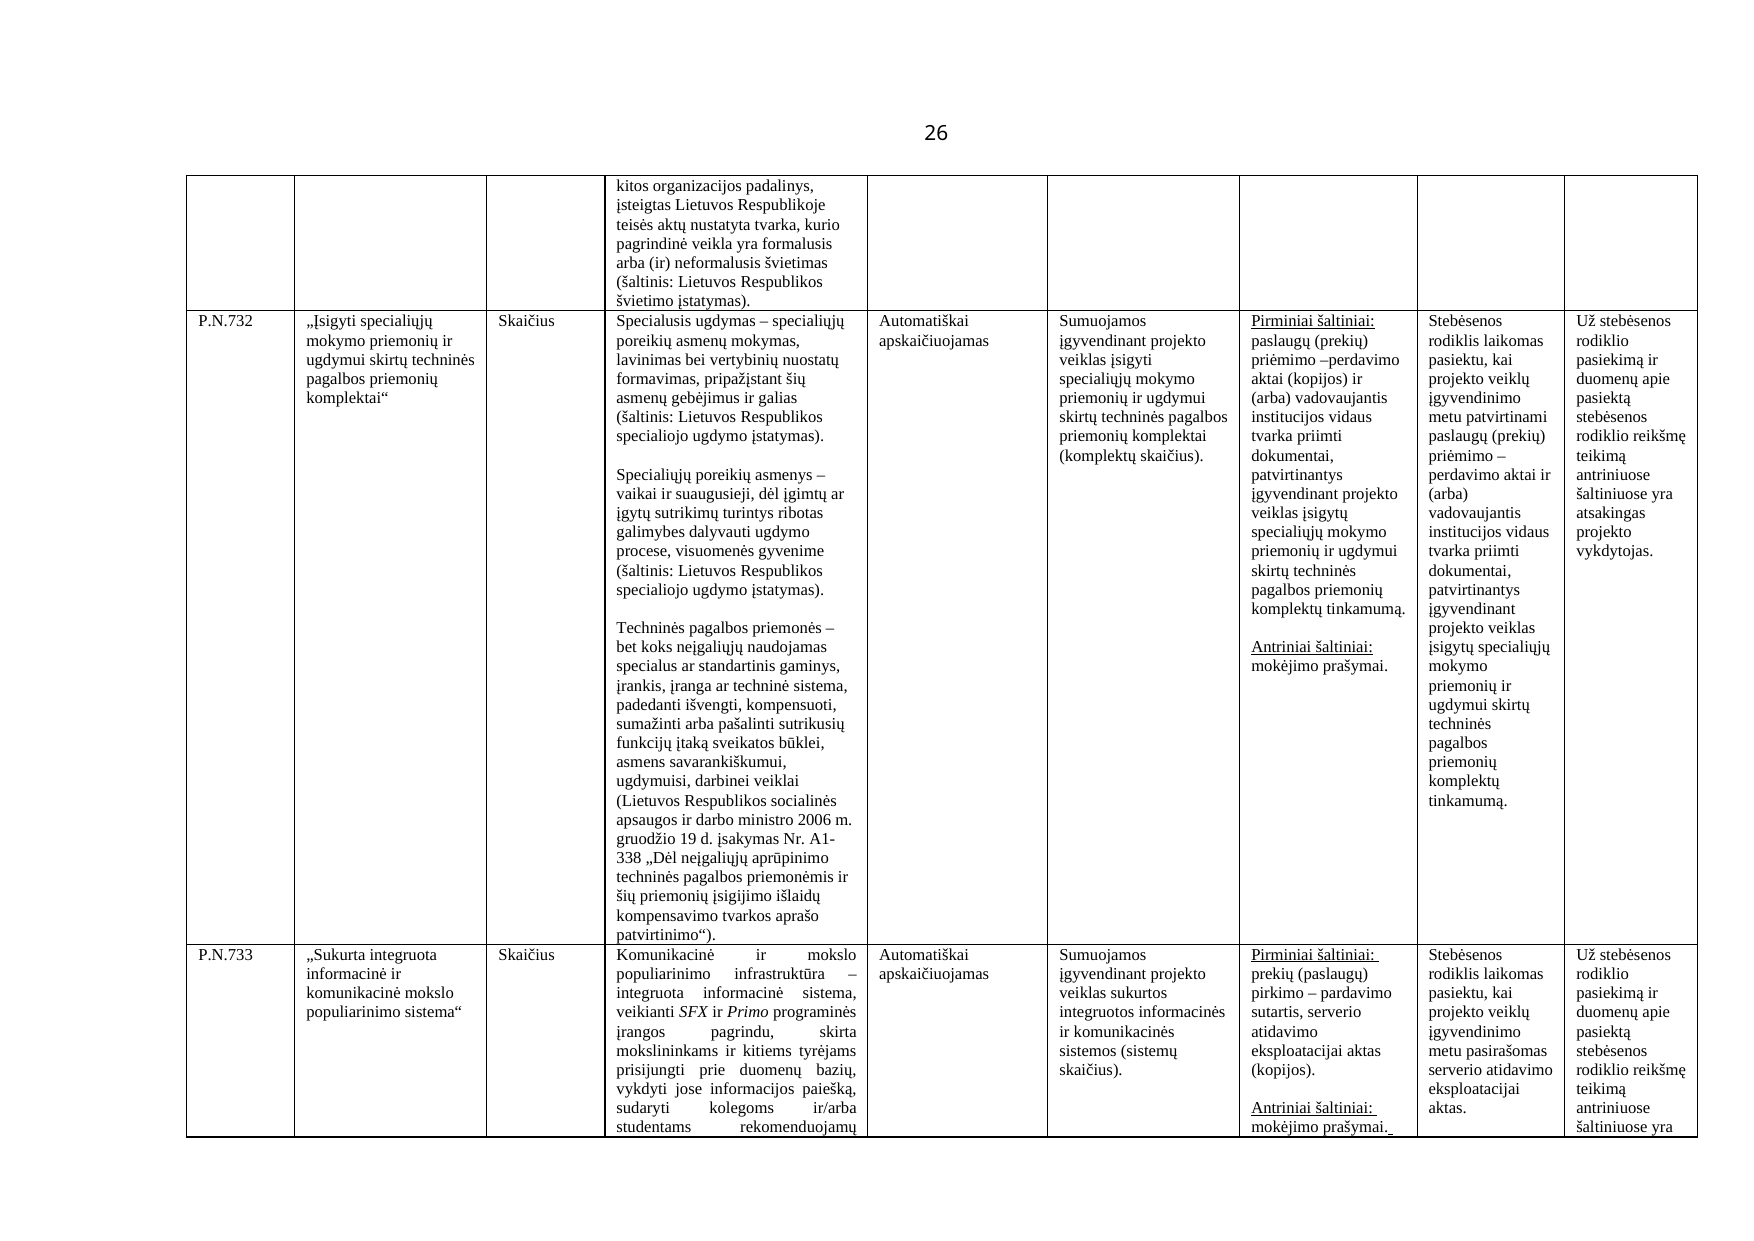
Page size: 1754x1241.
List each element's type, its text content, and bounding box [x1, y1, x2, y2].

table_cell [187, 176, 294, 310]
table_cell Skaičius [487, 945, 604, 1136]
table_cell [1418, 176, 1564, 310]
table_cell Sumuojamos įgyvendinant projekto veiklas sukurtos integruotos informacinės ir komunikacinės sistemos (sistemų skaičius). [1048, 945, 1239, 1136]
table_cell P.N.733 [187, 945, 294, 1136]
table_cell [868, 176, 1047, 310]
table_cell Už stebėsenos rodiklio pasiekimą ir duomenų apie pasiektą stebėsenos rodiklio reikšmę teikimą antriniuose šaltiniuose yra atsakingas projekto vykdytojas. [1565, 311, 1697, 944]
table_cell „Sukurta integruota informacinė ir komunikacinė mokslo populiarinimo sistema“ [295, 945, 486, 1136]
table_cell Pirminiai šaltiniai: paslaugų (prekių) priėmimo –perdavimo aktai (kopijos) ir (arba) vadovaujantis institucijos vidaus tvarka priimti dokumentai, patvirtinantys įgyvendinant projekto veiklas įsigytų specialiųjų mokymo priemonių ir ugdymui skirtų techninės pagalbos priemonių komplektų tinkamumą. Antriniai šaltiniai: mokėjimo prašymai. [1240, 311, 1417, 944]
table_cell Už stebėsenos rodiklio pasiekimą ir duomenų apie pasiektą stebėsenos rodiklio reikšmę teikimą antriniuose šaltiniuose yra [1565, 945, 1697, 1136]
table_cell Automatiškai apskaičiuojamas [868, 945, 1047, 1136]
table_cell Specialusis ugdymas – specialiųjų poreikių asmenų mokymas, lavinimas bei vertybinių nuostatų formavimas, pripažįstant šių asmenų gebėjimus ir galias (šaltinis: Lietuvos Respublikos specialiojo ugdymo įstatymas). Specialiųjų poreikių asmenys – vaikai ir suaugusieji, dėl įgimtų ar įgytų sutrikimų turintys ribotas galimybes dalyvauti ugdymo procese, visuomenės gyvenime (šaltinis: Lietuvos Respublikos specialiojo ugdymo įstatymas). Techninės pagalbos priemonės – bet koks neįgaliųjų naudojamas specialus ar standartinis gaminys, įrankis, įranga ar techninė sistema, padedanti išvengti, kompensuoti, sumažinti arba pašalinti sutrikusių funkcijų įtaką sveikatos būklei, asmens savarankiškumui, ugdymuisi, darbinei veiklai (Lietuvos Respublikos socialinės apsaugos ir darbo ministro 2006 m. gruodžio 19 d. įsakymas Nr. A1-338 „Dėl neįgaliųjų aprūpinimo techninės pagalbos priemonėmis ir šių priemonių įsigijimo išlaidų kompensavimo tvarkos aprašo patvirtinimo“). [606, 311, 867, 944]
table_cell P.N.732 [187, 311, 294, 944]
table_cell Stebėsenos rodiklis laikomas pasiektu, kai projekto veiklų įgyvendinimo metu pasirašomas serverio atidavimo eksploatacijai aktas. [1418, 945, 1564, 1136]
table_cell [487, 176, 604, 310]
table_cell Skaičius [487, 311, 604, 944]
table_cell Pirminiai šaltiniai: prekių (paslaugų) pirkimo – pardavimo sutartis, serverio atidavimo eksploatacijai aktas (kopijos). Antriniai šaltiniai: mokėjimo prašymai. [1240, 945, 1417, 1136]
table_cell Stebėsenos rodiklis laikomas pasiektu, kai projekto veiklų įgyvendinimo metu patvirtinami paslaugų (prekių) priėmimo –perdavimo aktai ir (arba) vadovaujantis institucijos vidaus tvarka priimti dokumentai, patvirtinantys įgyvendinant projekto veiklas įsigytų specialiųjų mokymo priemonių ir ugdymui skirtų techninės pagalbos priemonių komplektų tinkamumą. [1418, 311, 1564, 944]
table_cell Sumuojamos įgyvendinant projekto veiklas įsigyti specialiųjų mokymo priemonių ir ugdymui skirtų techninės pagalbos priemonių komplektai (komplektų skaičius). [1048, 311, 1239, 944]
table_cell [1565, 176, 1697, 310]
table_cell [1240, 176, 1417, 310]
table_cell Automatiškai apskaičiuojamas [868, 311, 1047, 944]
table_cell [1048, 176, 1239, 310]
table_cell Komunikacinė ir mokslo populiarinimo infrastruktūra – integruota informacinė sistema, veikianti SFX ir Primo programinės įrangos pagrindu, skirta mokslininkams ir kitiems tyrėjams prisijungti prie duomenų bazių, vykdyti jose informacijos paiešką, sudaryti kolegoms ir/arba studentams rekomenduojamų [606, 945, 867, 1136]
table_cell „Įsigyti specialiųjų mokymo priemonių ir ugdymui skirtų techninės pagalbos priemonių komplektai“ [295, 311, 486, 944]
table_cell [295, 176, 486, 310]
table_cell kitos organizacijos padalinys, įsteigtas Lietuvos Respublikoje teisės aktų nustatyta tvarka, kurio pagrindinė veikla yra formalusis arba (ir) neformalusis švietimas (šaltinis: Lietuvos Respublikos švietimo įstatymas). [606, 176, 867, 310]
